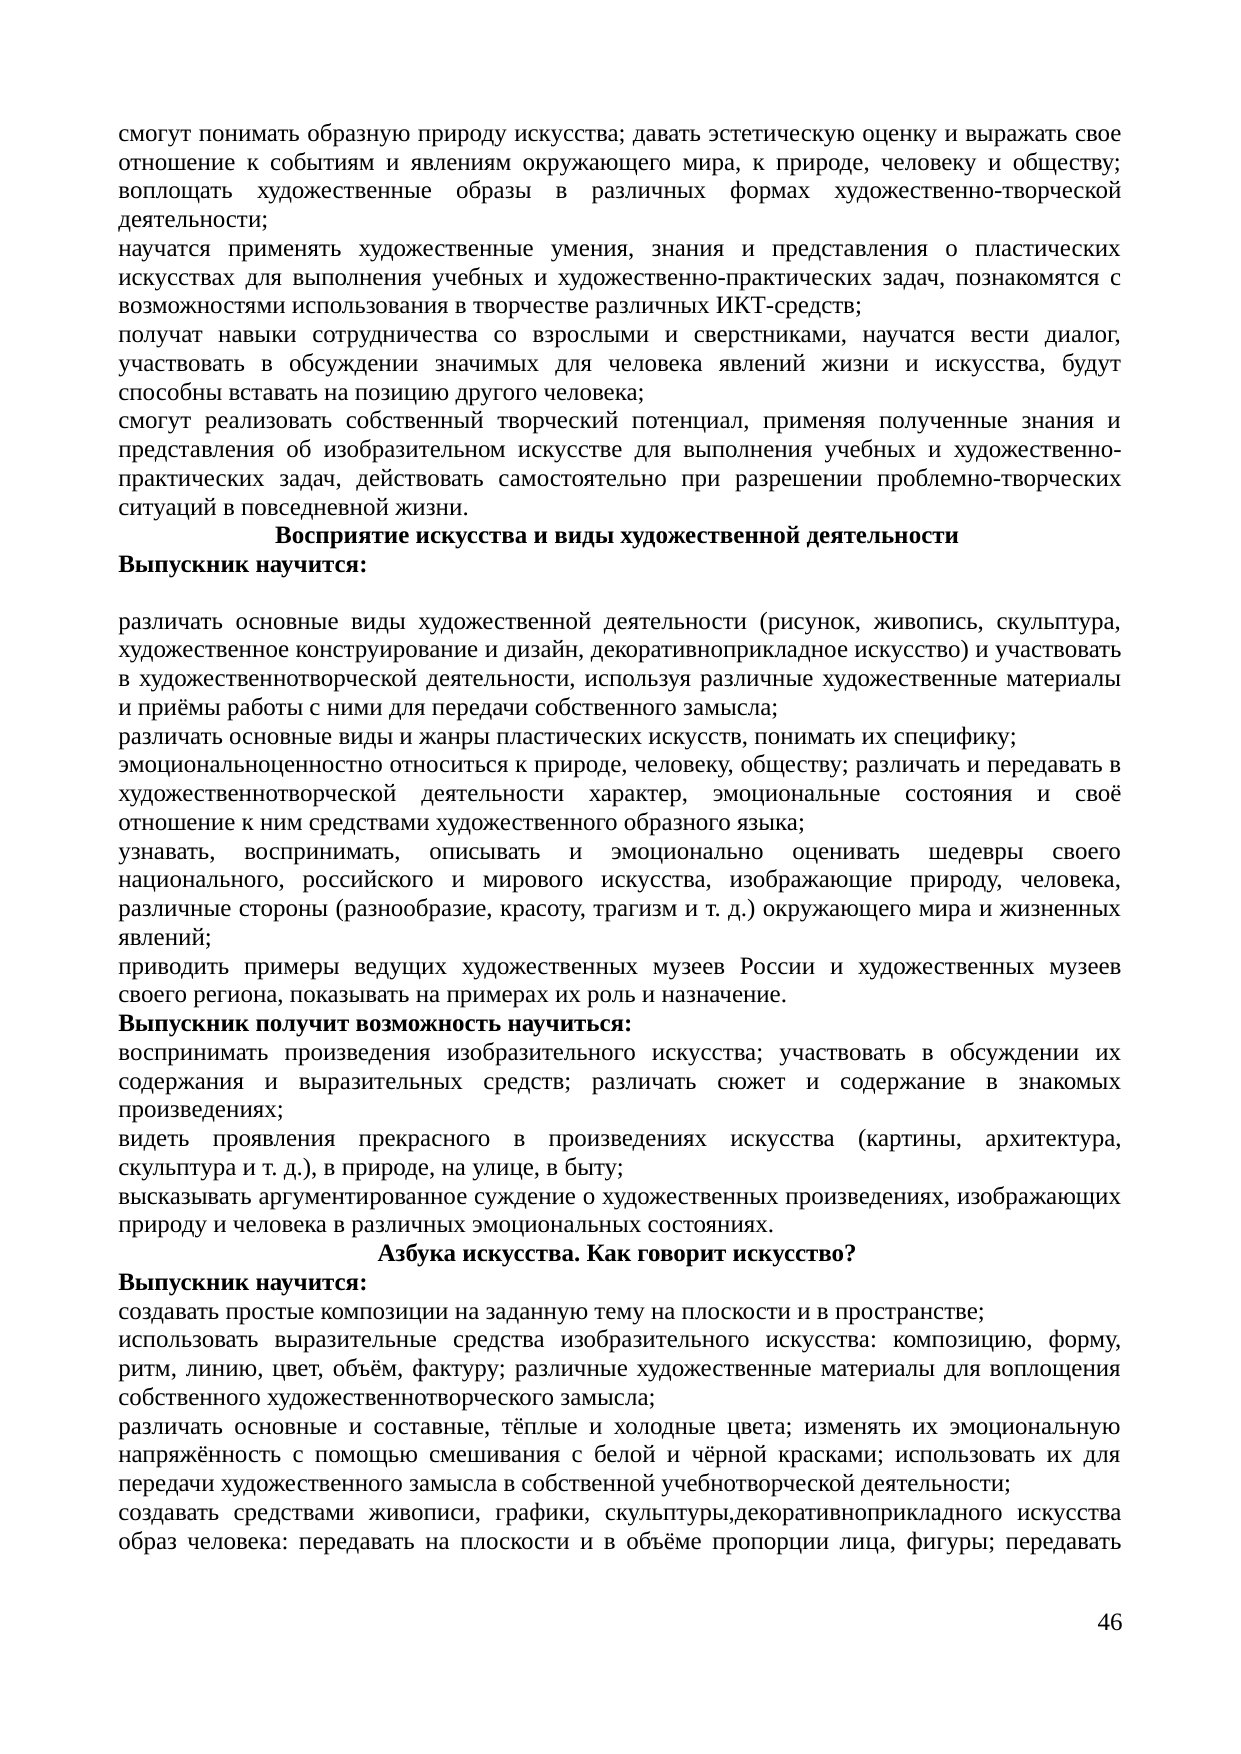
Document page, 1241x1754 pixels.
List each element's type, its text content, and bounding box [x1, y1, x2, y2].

text Выпускник получит возможность научиться: [118, 1008, 1122, 1037]
text видеть проявления прекрасного в произведениях искусства (картины, архитектура, скульптура и т. д.), в природе, на улице, в быту; [118, 1123, 1122, 1181]
text получат навыки сотрудничества со взрослыми и сверстниками, научатся вести диалог, участвовать в обсуждении значимых для человека явлений жизни и искусства, будут способны вставать на позицию другого человека; [118, 319, 1122, 406]
text создавать средствами живописи, графики, скульптуры,декоративноприкладного искусства образ человека: передавать на плоскости и в объёме пропорции лица, фигуры; передавать [118, 1497, 1122, 1554]
text Выпускник научится: [118, 549, 1122, 578]
text эмоциональноценностно относиться к природе, человеку, обществу; различать и передавать в художественнотворческой деятельности характер, эмоциональные состояния и своё отношение к ним средствами художественного образного языка; [118, 749, 1122, 836]
text приводить примеры ведущих художественных музеев России и художественных музеев своего региона, показывать на примерах их роль и назначение. [118, 951, 1122, 1008]
text различать основные и составные, тёплые и холодные цвета; изменять их эмоциональную напряжённость с помощью смешивания с белой и чёрной красками; использовать их для передачи художественного замысла в собственной учебнотворческой деятельности; [118, 1411, 1122, 1497]
text Азбука искусства. Как говорит искусство? [118, 1238, 1122, 1267]
text узнавать, воспринимать, описывать и эмоционально оценивать шедевры своего национального, российского и мирового искусства, изображающие природу, человека, различные стороны (разнообразие, красоту, трагизм и т. д.) окружающего мира и жизненных явлений; [118, 836, 1122, 951]
text научатся применять художественные умения, знания и представления о пластических искусствах для выполнения учебных и художественно-практических задач, познакомятся с возможностями использования в творчестве различных ИКТ-средств; [118, 233, 1122, 319]
text смогут понимать образную природу искусства; давать эстетическую оценку и выражать свое отношение к событиям и явлениям окружающего мира, к природе, человеку и обществу; воплощать художественные образы в различных формах художественно-творческой деятельности; [118, 118, 1122, 233]
text высказывать аргументированное суждение о художественных произведениях, изображающих природу и человека в различных эмоциональных состояниях. [118, 1181, 1122, 1238]
text воспринимать произведения изобразительного искусства; участвовать в обсуждении их содержания и выразительных средств; различать сюжет и содержание в знакомых произведениях; [118, 1037, 1122, 1123]
text создавать простые композиции на заданную тему на плоскости и в пространстве; [118, 1296, 1122, 1324]
text использовать выразительные средства изобразительного искусства: композицию, форму, ритм, линию, цвет, объём, фактуру; различные художественные материалы для воплощения собственного художественнотворческого замысла; [118, 1324, 1122, 1411]
text смогут реализовать собственный творческий потенциал, применяя полученные знания и представления об изобразительном искусстве для выполнения учебных и художественно-практических задач, действовать самостоятельно при разрешении проблемно-творческих ситуаций в повседневной жизни. [118, 406, 1122, 521]
text Выпускник научится: [118, 1267, 1122, 1296]
text различать основные виды и жанры пластических искусств, понимать их специфику; [118, 721, 1122, 749]
text Восприятие искусства и виды художественной деятельности [118, 521, 1122, 549]
text различать основные виды художественной деятельности (рисунок, живопись, скульптура, художественное конструирование и дизайн, декоративноприкладное искусство) и участвовать в художественнотворческой деятельности, используя различные художественные материалы и приёмы работы с ними для передачи собственного замысла; [118, 606, 1122, 721]
